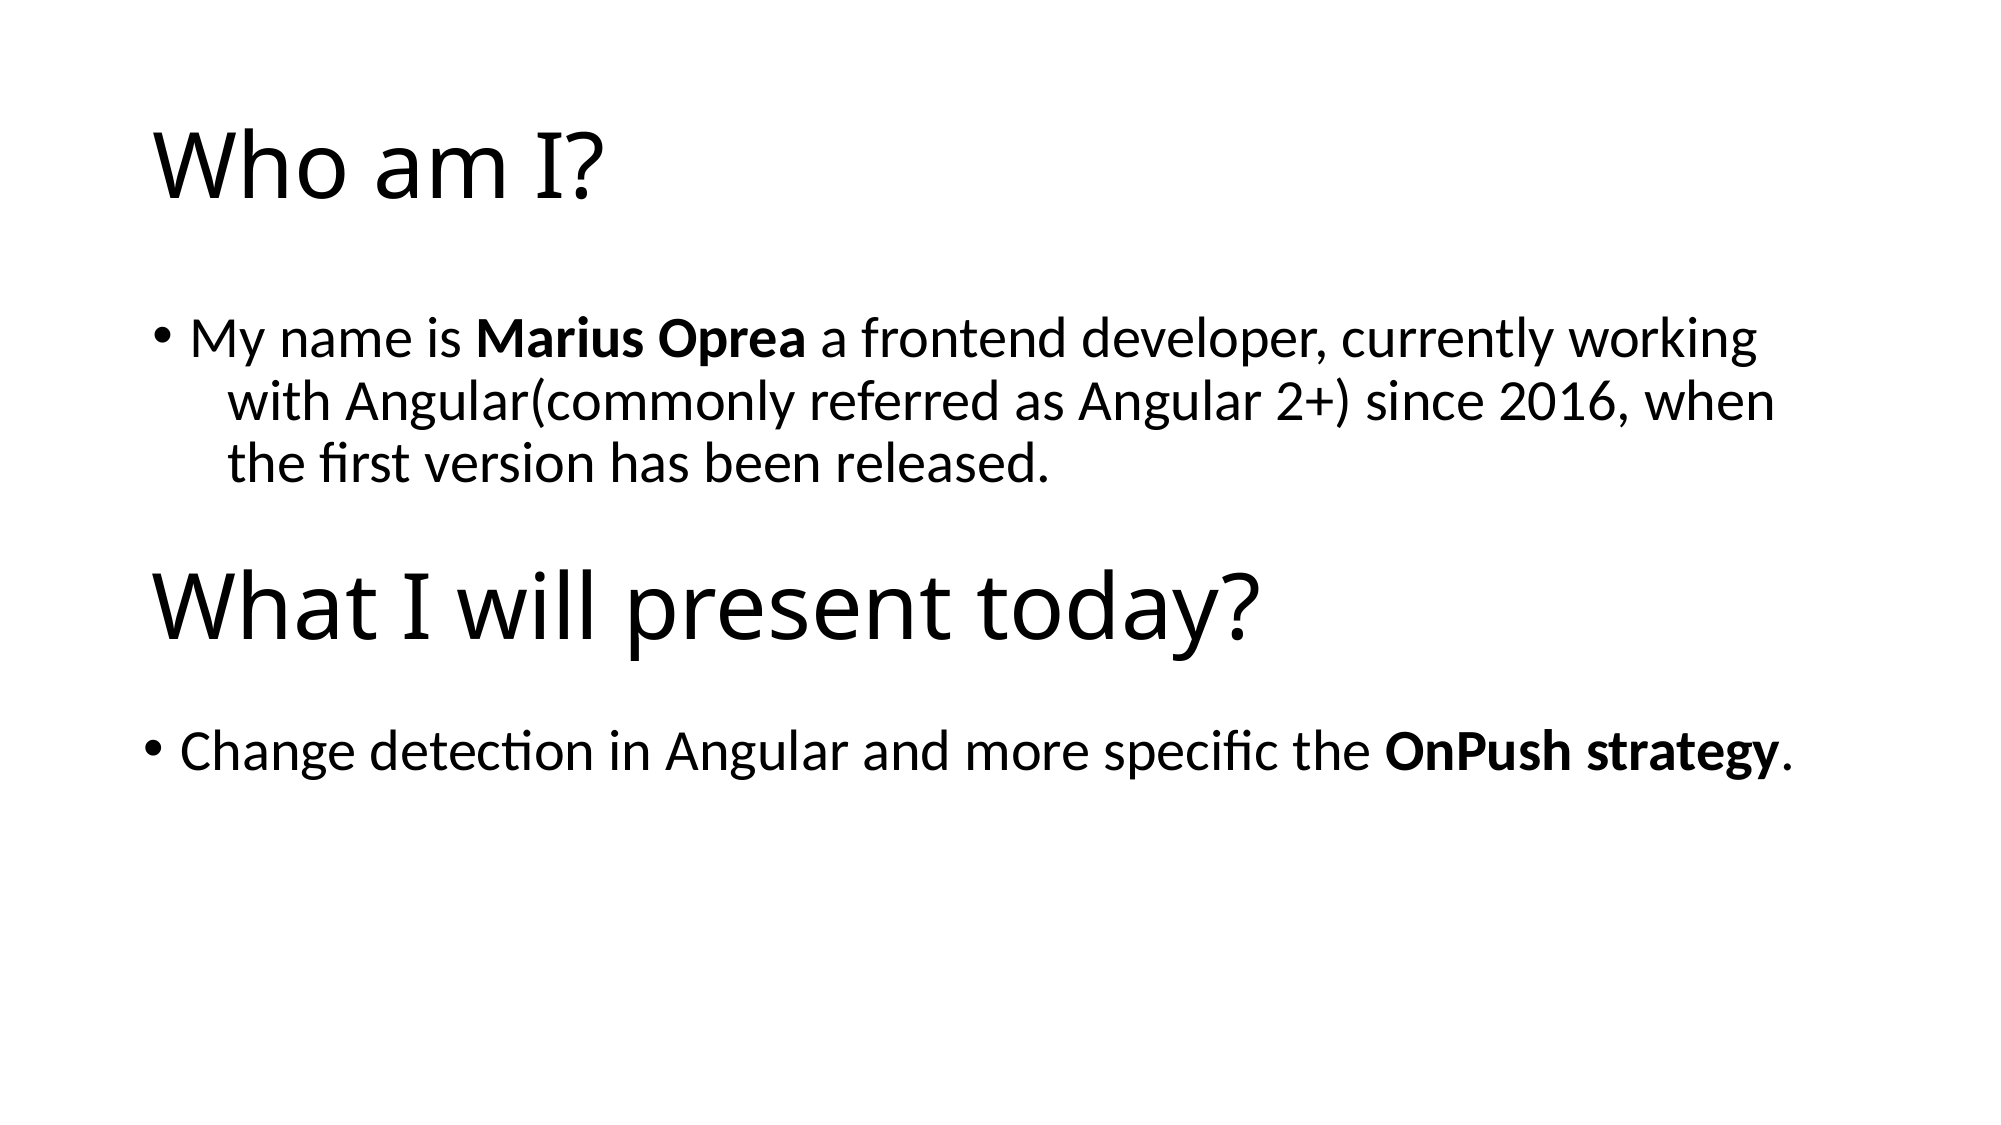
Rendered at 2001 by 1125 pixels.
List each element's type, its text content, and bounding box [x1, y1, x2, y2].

list My name is Marius Oprea a frontend developer, currently working with Angular(commonly referred as Angular 2+) since 2016, when the first version has been released. [137, 299, 1863, 517]
text_box Change detection in Angular and more specific the OnPush strategy. [128, 712, 1854, 930]
text_box What I will present today? [136, 501, 1862, 719]
title Who am I? [137, 59, 1863, 278]
